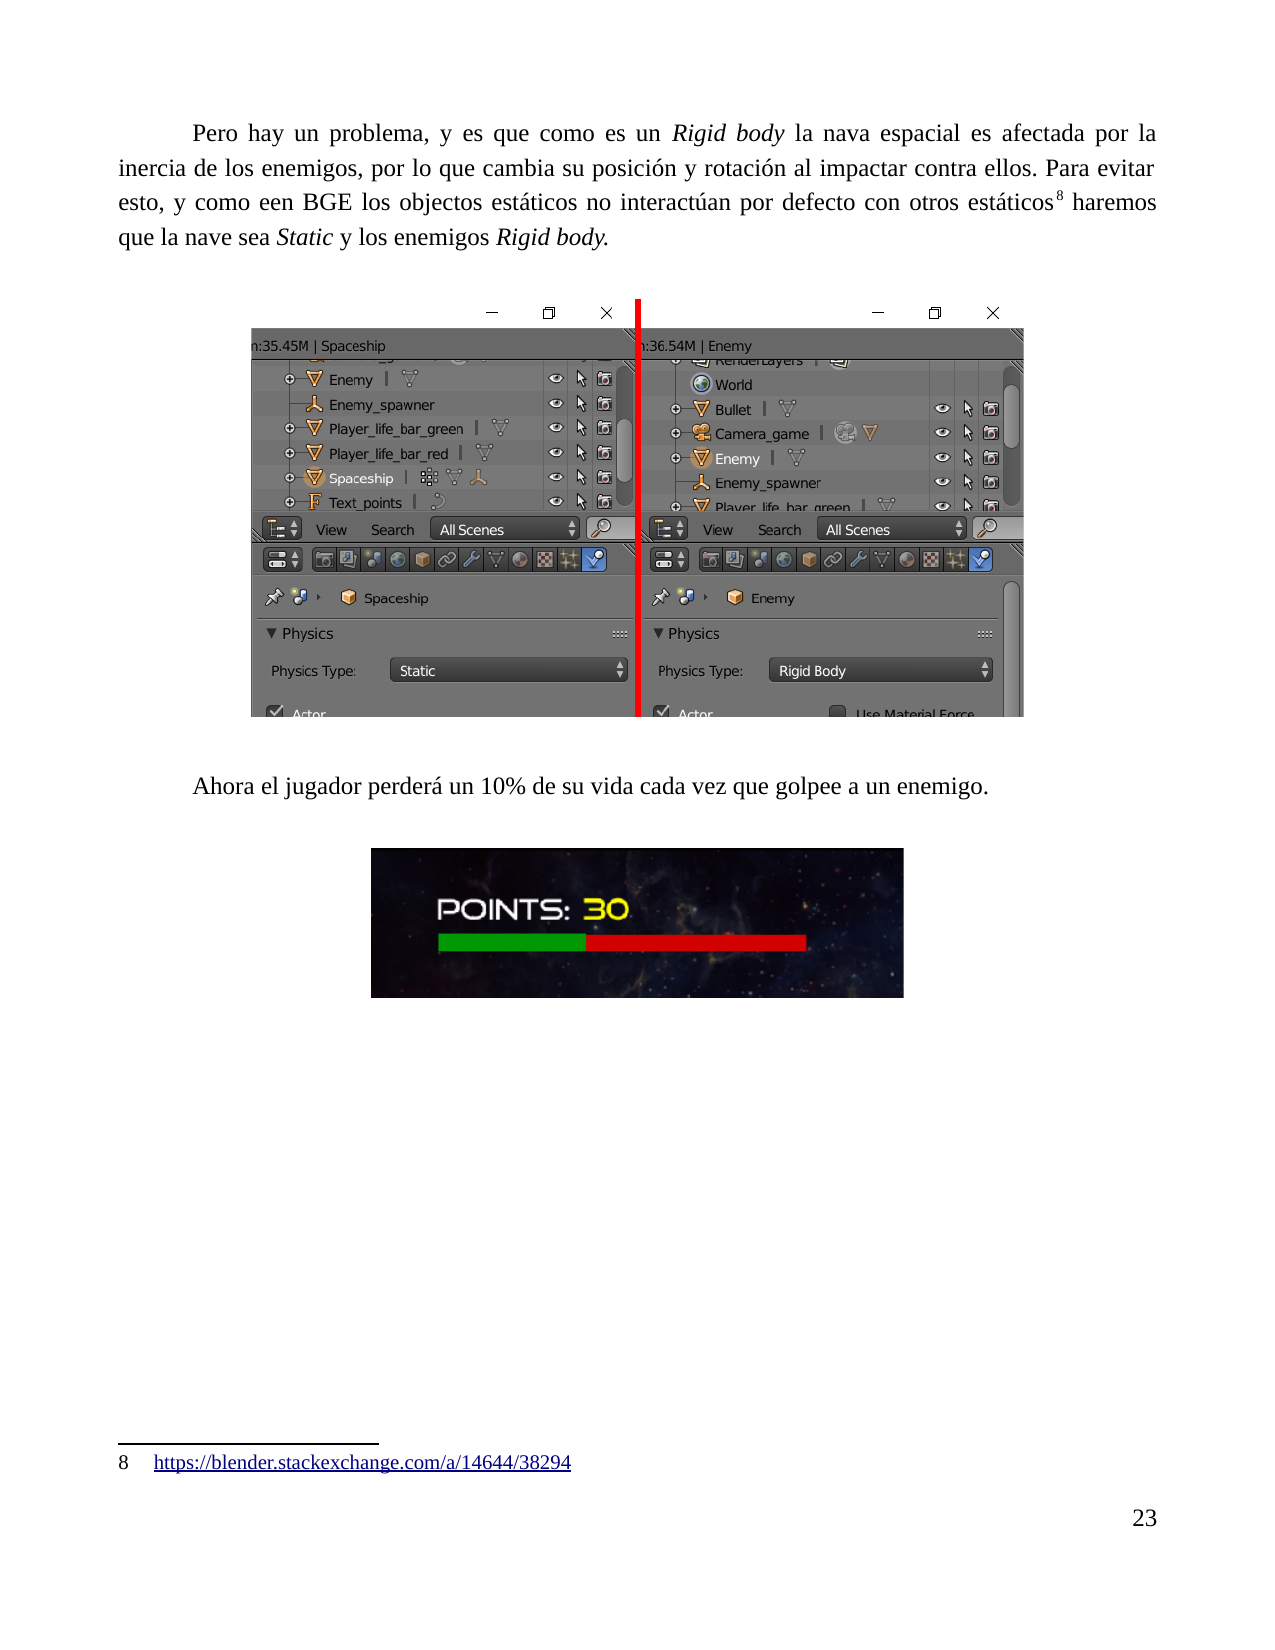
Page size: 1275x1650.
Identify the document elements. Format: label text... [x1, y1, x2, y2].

picture [371, 848, 904, 998]
text https://blender.stackexchange.com/a/14644/38294 [118, 1449, 1157, 1474]
text Ahora el jugador perderá un 10% de su vida cada vez que golpee a un enemigo. [118, 771, 1157, 800]
text Pero hay un problema, y es que como es un Rigid body la nava espacial es afectada por la inercia de los enemigos, por lo que cambia su posición y rotación al impactar contra ellos. Para evitar esto, y como een BGE los objectos estáticos no interactúan por defecto con otros estáticos haremos que la nave sea Static y los enemigos Rigid body. [118, 118, 1157, 250]
picture [251, 299, 1024, 717]
